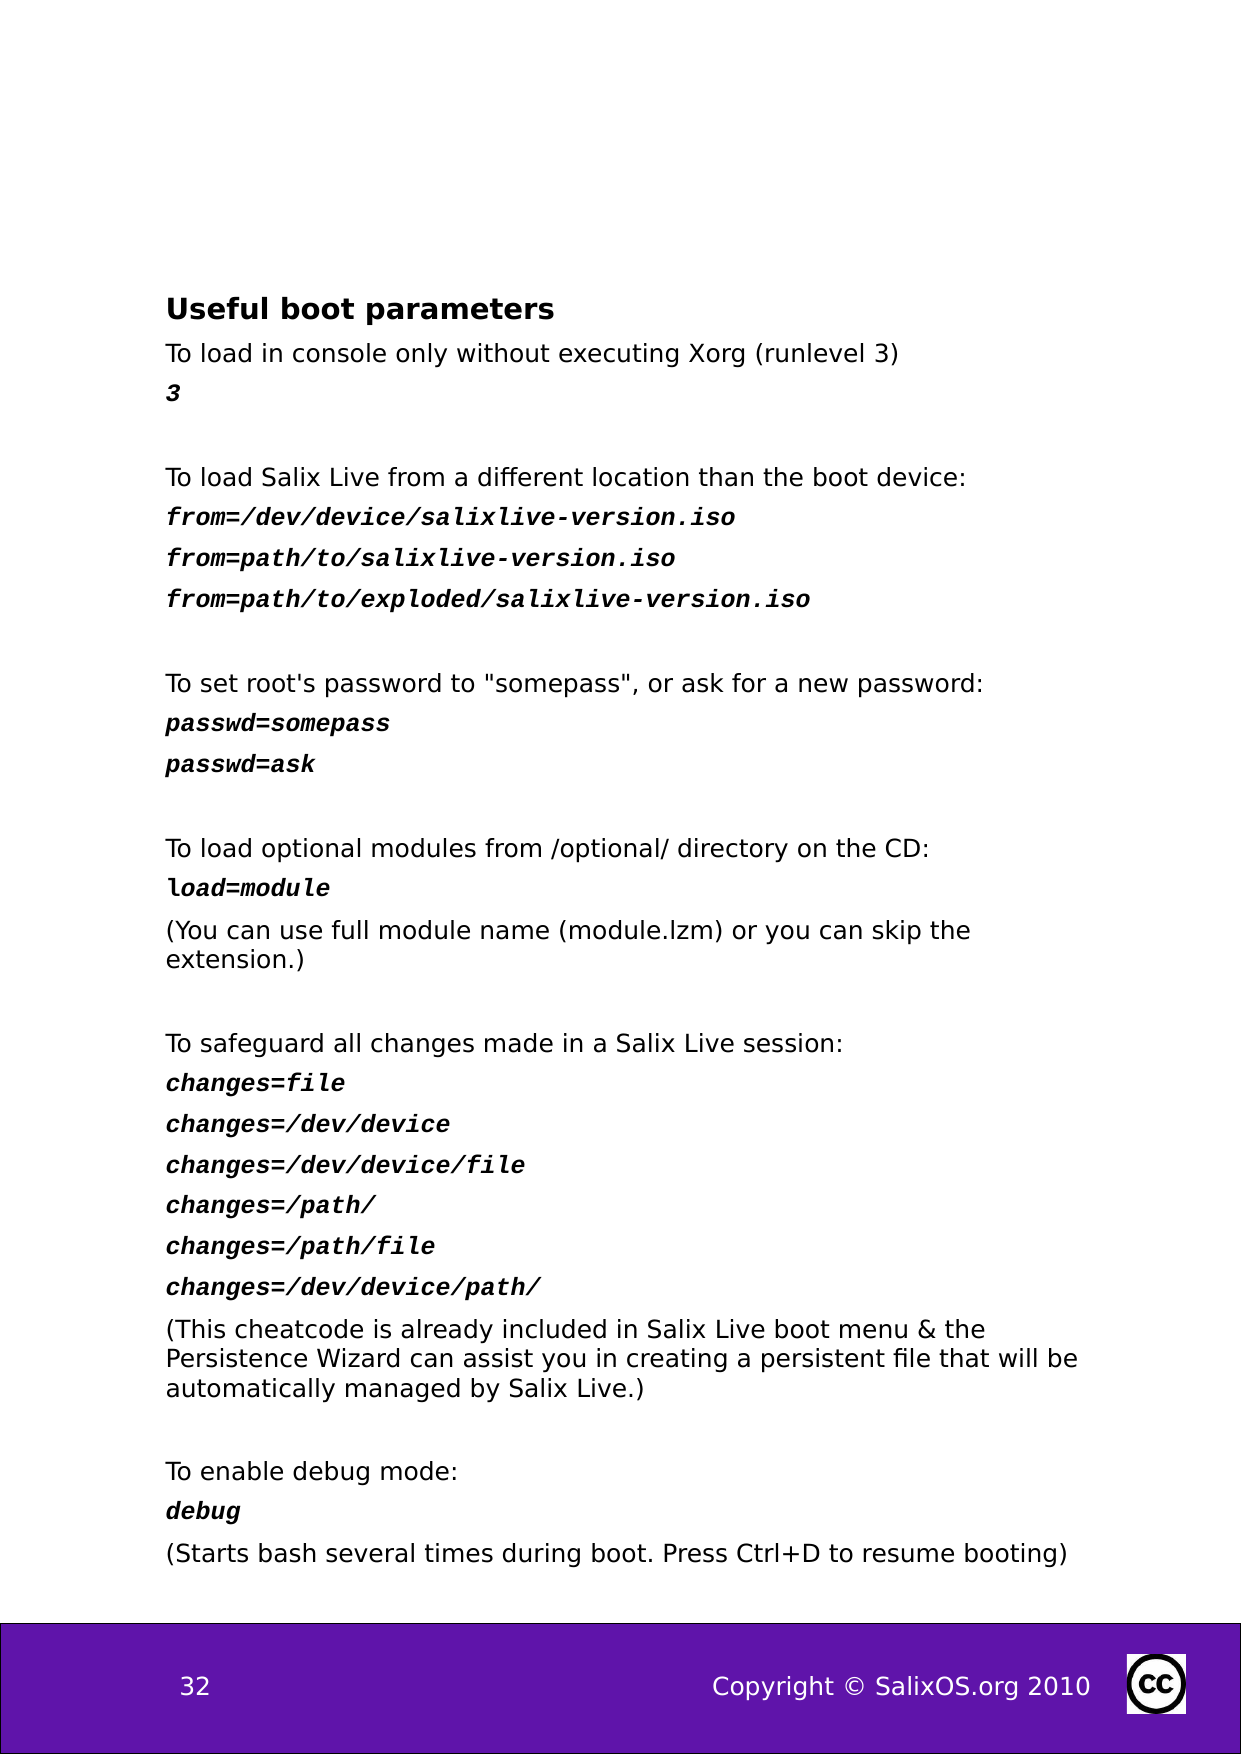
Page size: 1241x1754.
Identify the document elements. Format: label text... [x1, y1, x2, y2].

text from=path/to/exploded/salixlive-version.iso [165, 586, 1104, 615]
text To set root's password to "somepass", or ask for a new password: [165, 669, 1104, 698]
text To enable debug mode: [165, 1457, 1104, 1486]
text 3 [165, 381, 1104, 409]
text (Starts bash several times during boot. Press Ctrl+D to resume booting) [165, 1540, 1104, 1569]
text changes=/dev/device [165, 1111, 1104, 1140]
text passwd=ask [165, 751, 1104, 780]
text changes=/path/ [165, 1193, 1104, 1221]
text To safeguard all changes made in a Salix Live session: [165, 1029, 1104, 1058]
picture [1126, 1654, 1186, 1714]
text changes=file [165, 1071, 1104, 1099]
text from=/dev/device/salixlive-version.iso [165, 505, 1104, 533]
subtitle Useful boot parameters [165, 292, 1104, 326]
text changes=/dev/device/path/ [165, 1275, 1104, 1303]
text from=path/to/salixlive-version.iso [165, 546, 1104, 574]
text (This cheatcode is already included in Salix Live boot menu & the Persistence Wizard can assist you in creating a persistent file that will be automatically managed by Salix Live.) [165, 1316, 1104, 1403]
text changes=/path/file [165, 1234, 1104, 1262]
text To load in console only without executing Xorg (runlevel 3) [165, 339, 1104, 368]
text (You can use full module name (module.lzm) or you can skip the extension.) [165, 916, 1104, 975]
text passwd=somepass [165, 711, 1104, 739]
text To load optional modules from /optional/ directory on the CD: [165, 834, 1104, 863]
text load=module [165, 876, 1104, 904]
text changes=/dev/device/file [165, 1152, 1104, 1181]
text debug [165, 1499, 1104, 1527]
text To load Salix Live from a different location than the boot device: [165, 463, 1104, 492]
